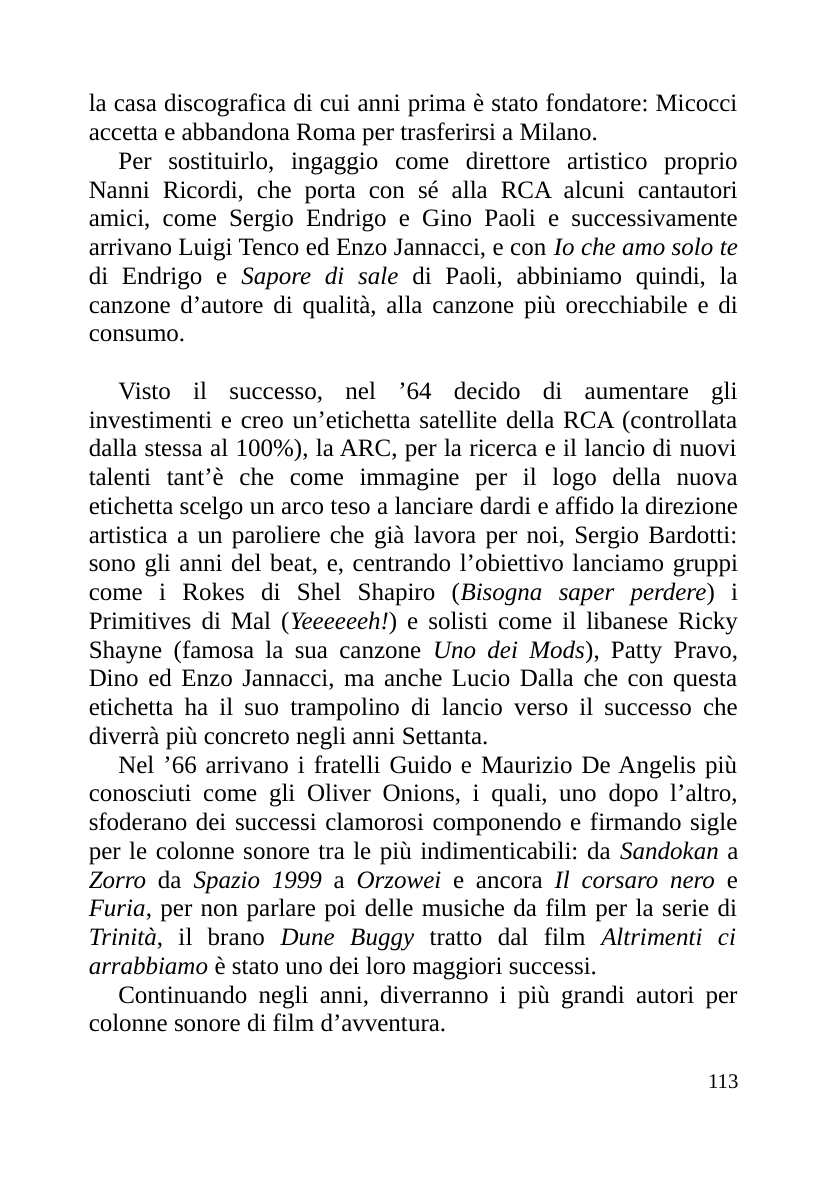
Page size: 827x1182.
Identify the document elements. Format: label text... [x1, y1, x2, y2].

text Per sostituirlo, ingaggio come direttore artistico proprio Nanni Ricordi, che porta con sé alla RCA alcuni cantautori amici, come Sergio Endrigo e Gino Paoli e successivamente arrivano Luigi Tenco ed Enzo Jannacci, e con Io che amo solo te di Endrigo e Sapore di sale di Paoli, abbiniamo quindi, la canzone d’autore di qualità, alla canzone più orecchiabile e di consumo. [88, 146, 738, 347]
text la casa discografica di cui anni prima è stato fondatore: Micocci accetta e abbandona Roma per trasferirsi a Milano. [88, 88, 738, 146]
text Continuando negli anni, diverranno i più grandi autori per colonne sonore di film d’avventura. [88, 980, 738, 1037]
text Visto il successo, nel ’64 decido di aumentare gli investimenti e creo un’etichetta satellite della RCA (controllata dalla stessa al 100%), la ARC, per la ricerca e il lancio di nuovi talenti tant’è che come immagine per il logo della nuova etichetta scelgo un arco teso a lanciare dardi e affido la direzione artistica a un paroliere che già lavora per noi, Sergio Bardotti: sono gli anni del beat, e, centrando l’obiettivo lanciamo gruppi come i Rokes di Shel Shapiro (Bisogna saper perdere) i Primitives di Mal (Yeeeeeeh!) e solisti come il libanese Ricky Shayne (famosa la sua canzone Uno dei Mods), Patty Pravo, Dino ed Enzo Jannacci, ma anche Lucio Dalla che con questa etichetta ha il suo trampolino di lancio verso il successo che diverrà più concreto negli anni Settanta. [88, 376, 738, 750]
text Nel ’66 arrivano i fratelli Guido e Maurizio De Angelis più conosciuti come gli Oliver Onions, i quali, uno dopo l’altro, sfoderano dei successi clamorosi componendo e firmando sigle per le colonne sonore tra le più indimenticabili: da Sandokan a Zorro da Spazio 1999 a Orzowei e ancora Il corsaro nero e Furia, per non parlare poi delle musiche da film per la serie di Trinità, il brano Dune Buggy tratto dal film Altrimenti ci arrabbiamo è stato uno dei loro maggiori successi. [88, 750, 738, 980]
